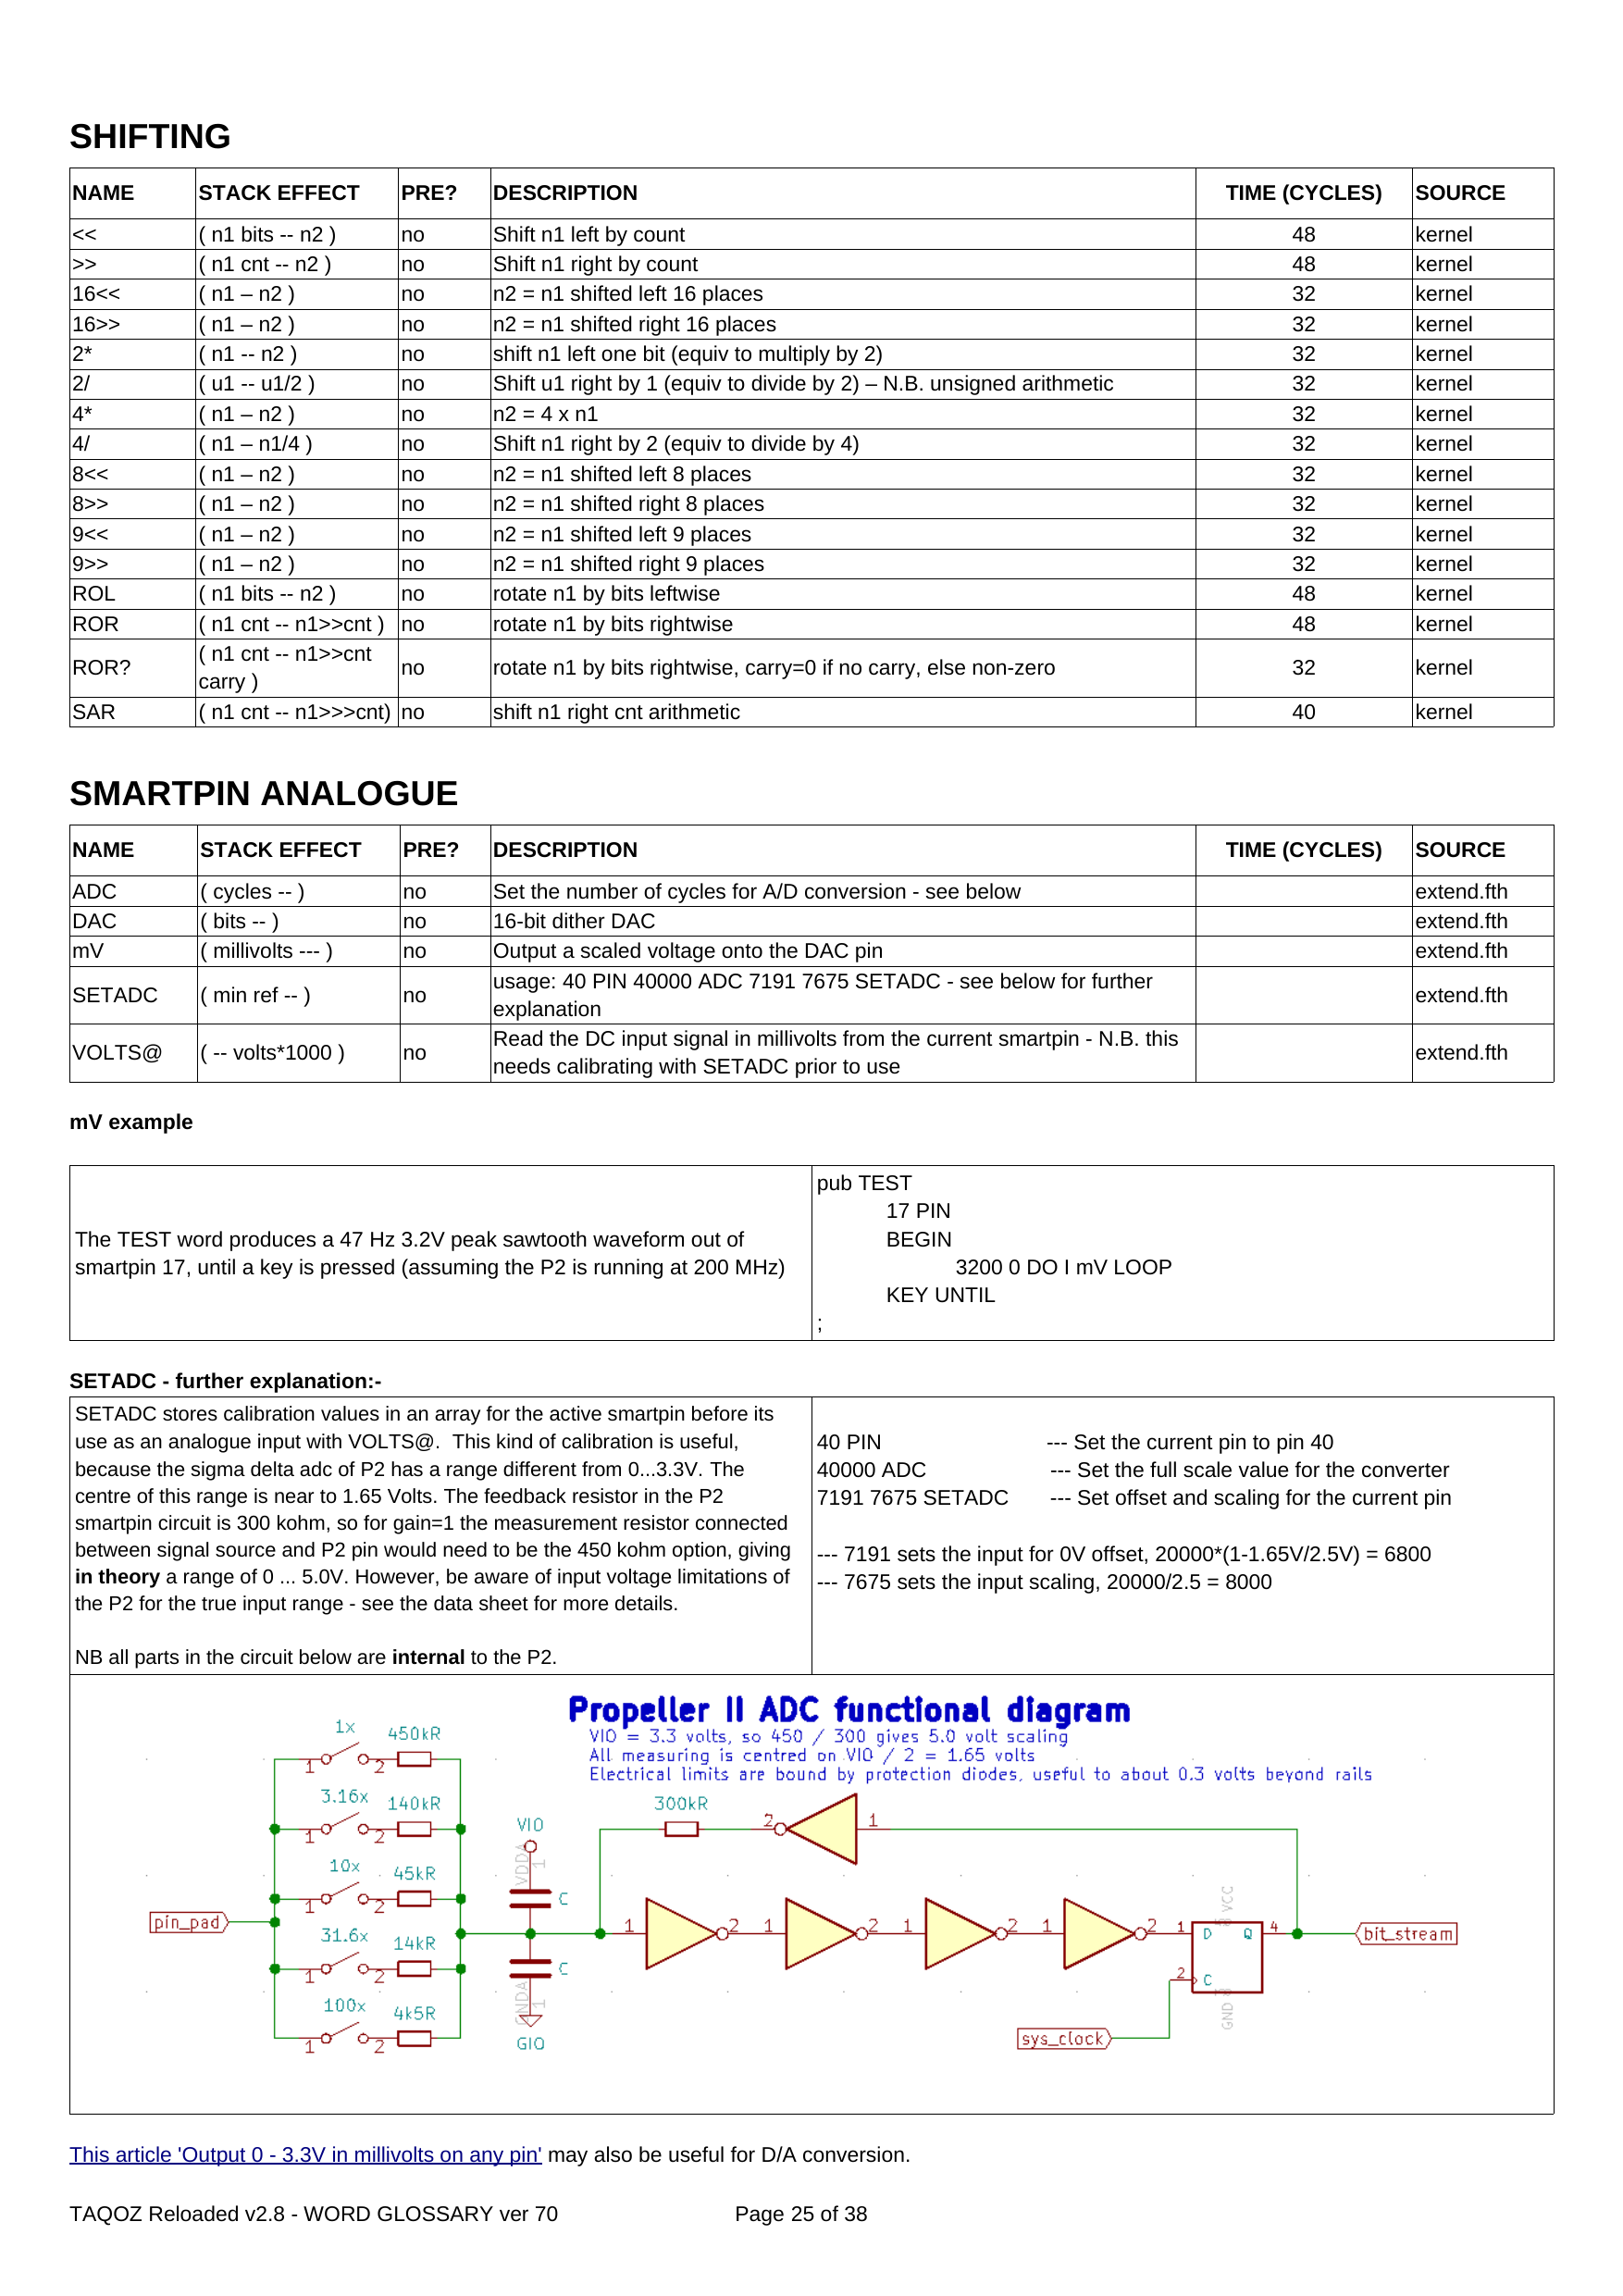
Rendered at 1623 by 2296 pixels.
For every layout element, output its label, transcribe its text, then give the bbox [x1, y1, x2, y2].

table_cell 32 [1196, 340, 1412, 368]
table_cell ROR? [70, 639, 195, 696]
table_cell [70, 1675, 1554, 2114]
table_cell 32 [1196, 550, 1412, 578]
table_cell kernel [1413, 340, 1554, 368]
table_header SOURCE [1413, 825, 1554, 875]
table_cell no [399, 490, 490, 518]
table_cell no [401, 876, 490, 906]
table_cell no [401, 967, 490, 1024]
table_cell no [399, 550, 490, 578]
table_cell kernel [1413, 429, 1554, 459]
table_cell kernel [1413, 460, 1554, 489]
table_cell kernel [1413, 370, 1554, 399]
table_cell 2* [70, 340, 195, 368]
table_cell n2 = n1 shifted right 16 places [491, 310, 1196, 339]
table_cell extend.fth [1413, 907, 1554, 936]
table_header TIME (CYCLES) [1196, 825, 1412, 875]
table_cell ( u1 -- u1/2 ) [196, 370, 398, 399]
table_cell Shift n1 right by count [491, 250, 1196, 279]
table_cell kernel [1413, 698, 1554, 726]
table_cell kernel [1413, 400, 1554, 428]
text This article 'Output 0 - 3.3V in millivolts on any pin' may also be useful for D/A conversion. [69, 2141, 1554, 2166]
table_cell ( n1 – n2 ) [196, 310, 398, 339]
table_cell ( n1 – n2 ) [196, 490, 398, 518]
table_cell mV [70, 937, 197, 966]
table_cell 32 [1196, 519, 1412, 549]
table_cell n2 = n1 shifted right 9 places [491, 550, 1196, 578]
table_header pub TEST 17 PIN BEGIN 3200 0 DO I mV LOOP KEY UNTIL ; [812, 1166, 1554, 1340]
table_cell [1196, 967, 1412, 1024]
table_cell 40 [1196, 698, 1412, 726]
table_cell no [399, 250, 490, 279]
table_cell no [399, 340, 490, 368]
table_header NAME [70, 168, 195, 218]
picture [126, 1687, 1486, 2081]
table_cell 16-bit dither DAC [491, 907, 1196, 936]
table_cell Shift u1 right by 1 (equiv to divide by 2) – N.B. unsigned arithmetic [491, 370, 1196, 399]
table_cell << [70, 219, 195, 249]
table_header The TEST word produces a 47 Hz 3.2V peak sawtooth waveform out of smartpin 17, until a key is pressed (assuming the P2 is running at 200 MHz) [70, 1166, 811, 1340]
table_cell n2 = n1 shifted left 9 places [491, 519, 1196, 549]
table_cell 32 [1196, 639, 1412, 696]
table_cell n2 = n1 shifted left 8 places [491, 460, 1196, 489]
table_cell shift n1 right cnt arithmetic [491, 698, 1196, 726]
table_cell ( n1 cnt -- n1>>cnt ) [196, 610, 398, 639]
table_cell n2 = n1 shifted right 8 places [491, 490, 1196, 518]
table_cell ( bits -- ) [198, 907, 400, 936]
table_cell extend.fth [1413, 1024, 1554, 1082]
table_cell DAC [70, 907, 197, 936]
table_cell 48 [1196, 219, 1412, 249]
table_cell ( n1 bits -- n2 ) [196, 219, 398, 249]
table_cell no [399, 579, 490, 609]
table_header NAME [70, 825, 197, 875]
table_cell ( n1 cnt -- n2 ) [196, 250, 398, 279]
table_header STACK EFFECT [196, 168, 398, 218]
table_cell 4* [70, 400, 195, 428]
table_cell ( millivolts --- ) [198, 937, 400, 966]
table_cell ( cycles -- ) [198, 876, 400, 906]
table_cell ( n1 -- n2 ) [196, 340, 398, 368]
table_cell 32 [1196, 400, 1412, 428]
table_cell 32 [1196, 460, 1412, 489]
table_cell no [399, 279, 490, 309]
table_cell kernel [1413, 550, 1554, 578]
table_cell ROL [70, 579, 195, 609]
table_cell extend.fth [1413, 937, 1554, 966]
table_cell Shift n1 left by count [491, 219, 1196, 249]
subtitle SMARTPIN ANALOGUE [69, 773, 1554, 813]
table_cell no [399, 370, 490, 399]
table_cell rotate n1 by bits leftwise [491, 579, 1196, 609]
table_cell kernel [1413, 639, 1554, 696]
table_header SETADC stores calibration values in an array for the active smartpin before its use as an analogue input with VOLTS@. This kind of calibration is useful, because the sigma delta adc of P2 has a range different from 0...3.3V. The centre of this range is near to 1.65 Volts. The feedback resistor in the P2 smartpin circuit is 300 kohm, so for gain=1 the measurement resistor connected between signal source and P2 pin would need to be the 450 kohm option, giving in theory a range of 0 ... 5.0V. However, be aware of input voltage limitations of the P2 for the true input range - see the data sheet for more details. NB all parts in the circuit below are internal to the P2. [70, 1397, 811, 1674]
table_cell no [399, 460, 490, 489]
table_cell no [399, 400, 490, 428]
table_cell ( -- volts*1000 ) [198, 1024, 400, 1082]
table_cell 32 [1196, 429, 1412, 459]
table_cell >> [70, 250, 195, 279]
text mV example [69, 1110, 1554, 1134]
table_cell [1196, 937, 1412, 966]
table_cell Set the number of cycles for A/D conversion - see below [491, 876, 1196, 906]
table_cell 48 [1196, 579, 1412, 609]
table_cell no [399, 698, 490, 726]
text SETADC - further explanation:- [69, 1369, 1554, 1393]
table_cell n2 = 4 x n1 [491, 400, 1196, 428]
table_cell ( n1 bits -- n2 ) [196, 579, 398, 609]
table_cell [1196, 1024, 1412, 1082]
table_cell 32 [1196, 279, 1412, 309]
table_cell no [401, 1024, 490, 1082]
table_header PRE? [401, 825, 490, 875]
table_header 40 PIN --- Set the current pin to pin 40 40000 ADC --- Set the full scale value for the converter 7191 7675 SETADC --- Set offset and scaling for the current pin --- 7191 sets the input for 0V offset, 20000*(1-1.65V/2.5V) = 6800 --- 7675 sets the input scaling, 20000/2.5 = 8000 [812, 1397, 1554, 1674]
table_cell ( n1 – n2 ) [196, 400, 398, 428]
table_cell 9<< [70, 519, 195, 549]
table_cell 9>> [70, 550, 195, 578]
table_cell ROR [70, 610, 195, 639]
subtitle SHIFTING [69, 116, 1554, 155]
table_cell 16<< [70, 279, 195, 309]
table_cell ( n1 – n1/4 ) [196, 429, 398, 459]
table_cell 48 [1196, 610, 1412, 639]
table_cell kernel [1413, 219, 1554, 249]
table_cell [1196, 907, 1412, 936]
table_cell ( n1 – n2 ) [196, 460, 398, 489]
table_cell 2/ [70, 370, 195, 399]
table_cell usage: 40 PIN 40000 ADC 7191 7675 SETADC - see below for further explanation [491, 967, 1196, 1024]
table_cell kernel [1413, 279, 1554, 309]
table_cell no [399, 429, 490, 459]
table_cell ( min ref -- ) [198, 967, 400, 1024]
table_cell no [399, 639, 490, 696]
table_cell shift n1 left one bit (equiv to multiply by 2) [491, 340, 1196, 368]
table_cell SETADC [70, 967, 197, 1024]
table_cell 32 [1196, 490, 1412, 518]
table_cell 32 [1196, 370, 1412, 399]
table_cell kernel [1413, 519, 1554, 549]
table_cell rotate n1 by bits rightwise [491, 610, 1196, 639]
table_cell 32 [1196, 310, 1412, 339]
table_cell kernel [1413, 579, 1554, 609]
table_cell rotate n1 by bits rightwise, carry=0 if no carry, else non-zero [491, 639, 1196, 696]
table_cell kernel [1413, 250, 1554, 279]
table_cell no [399, 310, 490, 339]
table_cell Read the DC input signal in millivolts from the current smartpin - N.B. this needs calibrating with SETADC prior to use [491, 1024, 1196, 1082]
table_header DESCRIPTION [491, 168, 1196, 218]
table_header STACK EFFECT [198, 825, 400, 875]
table_cell ADC [70, 876, 197, 906]
table_cell 8>> [70, 490, 195, 518]
table_cell 4/ [70, 429, 195, 459]
table_cell ( n1 – n2 ) [196, 550, 398, 578]
table_cell [1196, 876, 1412, 906]
table_cell 8<< [70, 460, 195, 489]
table_cell kernel [1413, 490, 1554, 518]
table_cell extend.fth [1413, 876, 1554, 906]
table_cell Shift n1 right by 2 (equiv to divide by 4) [491, 429, 1196, 459]
table_cell 16>> [70, 310, 195, 339]
table_cell no [399, 519, 490, 549]
table_cell extend.fth [1413, 967, 1554, 1024]
table_header DESCRIPTION [491, 825, 1196, 875]
table_cell SAR [70, 698, 195, 726]
table_cell ( n1 – n2 ) [196, 279, 398, 309]
table_cell Output a scaled voltage onto the DAC pin [491, 937, 1196, 966]
table_cell ( n1 cnt -- n1>>cnt carry ) [196, 639, 398, 696]
table_cell no [401, 937, 490, 966]
table_cell kernel [1413, 610, 1554, 639]
table_cell n2 = n1 shifted left 16 places [491, 279, 1196, 309]
table_cell VOLTS@ [70, 1024, 197, 1082]
table_header SOURCE [1413, 168, 1554, 218]
table_cell ( n1 cnt -- n1>>>cnt) [196, 698, 398, 726]
table_cell kernel [1413, 310, 1554, 339]
table_cell no [401, 907, 490, 936]
table_cell ( n1 – n2 ) [196, 519, 398, 549]
table_header PRE? [399, 168, 490, 218]
table_header TIME (CYCLES) [1196, 168, 1412, 218]
table_cell 48 [1196, 250, 1412, 279]
table_cell no [399, 610, 490, 639]
table_cell no [399, 219, 490, 249]
